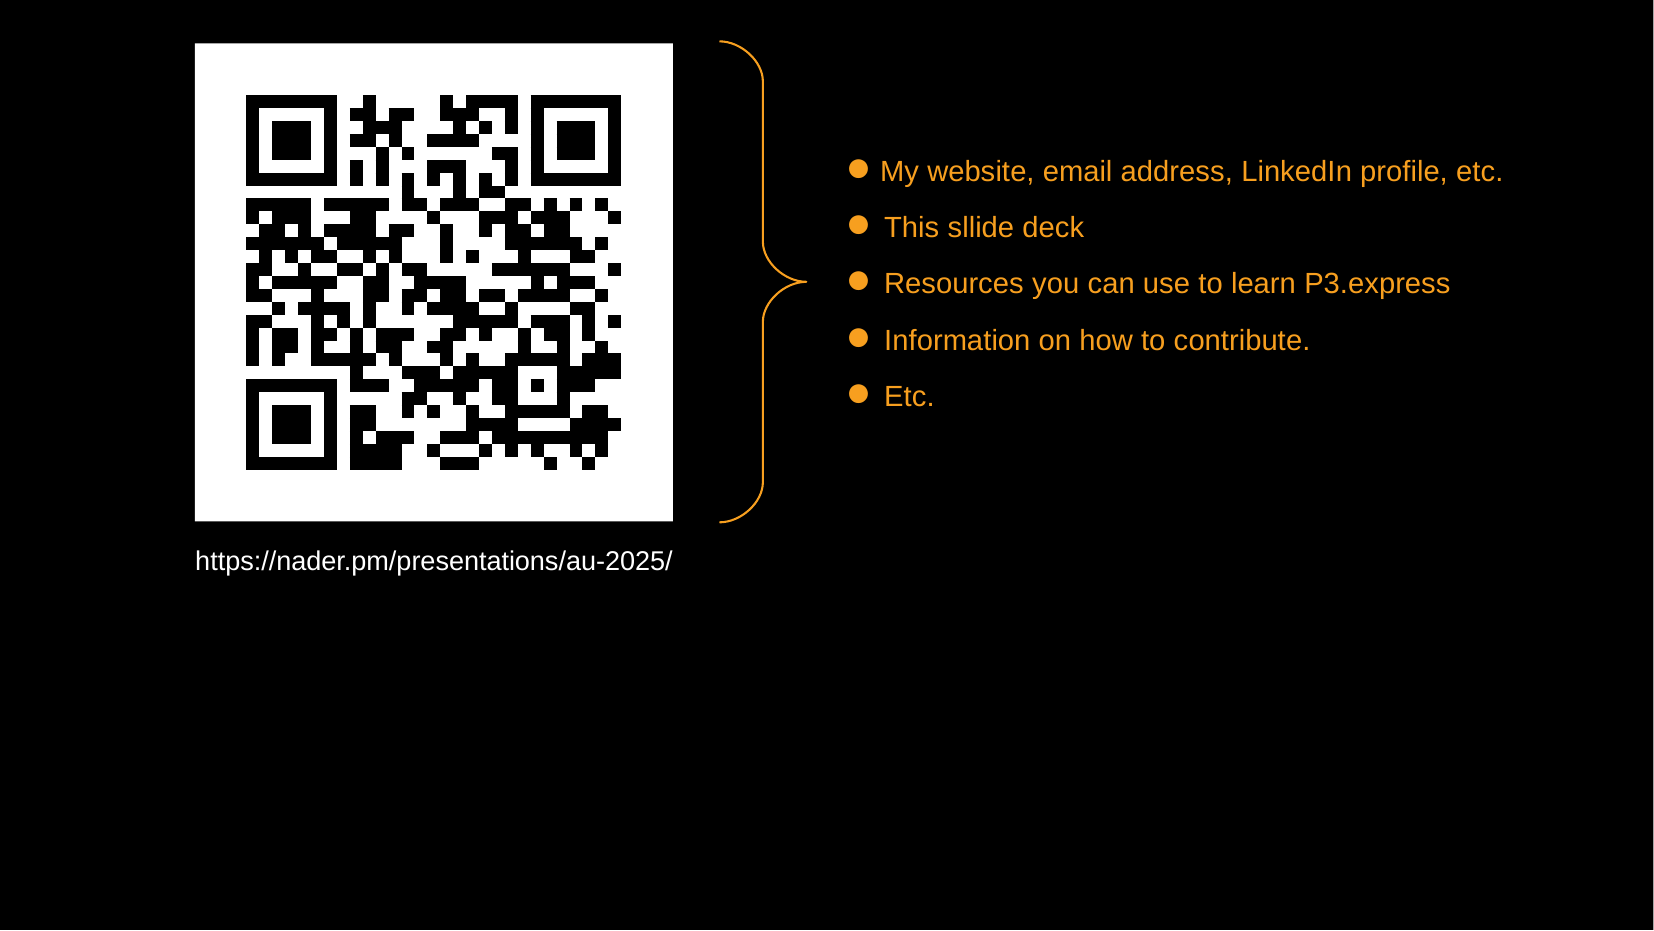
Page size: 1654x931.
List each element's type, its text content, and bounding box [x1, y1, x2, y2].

picture [193, 41, 675, 524]
text_box ● My website, email address, LinkedIn profile, etc. ● This sllide deck ● Resources you can use to learn P3.express ● Information on how to contribute. ● Etc. [830, 127, 1518, 423]
text_box https://nader.pm/presentations/au-2025/ [180, 538, 688, 585]
